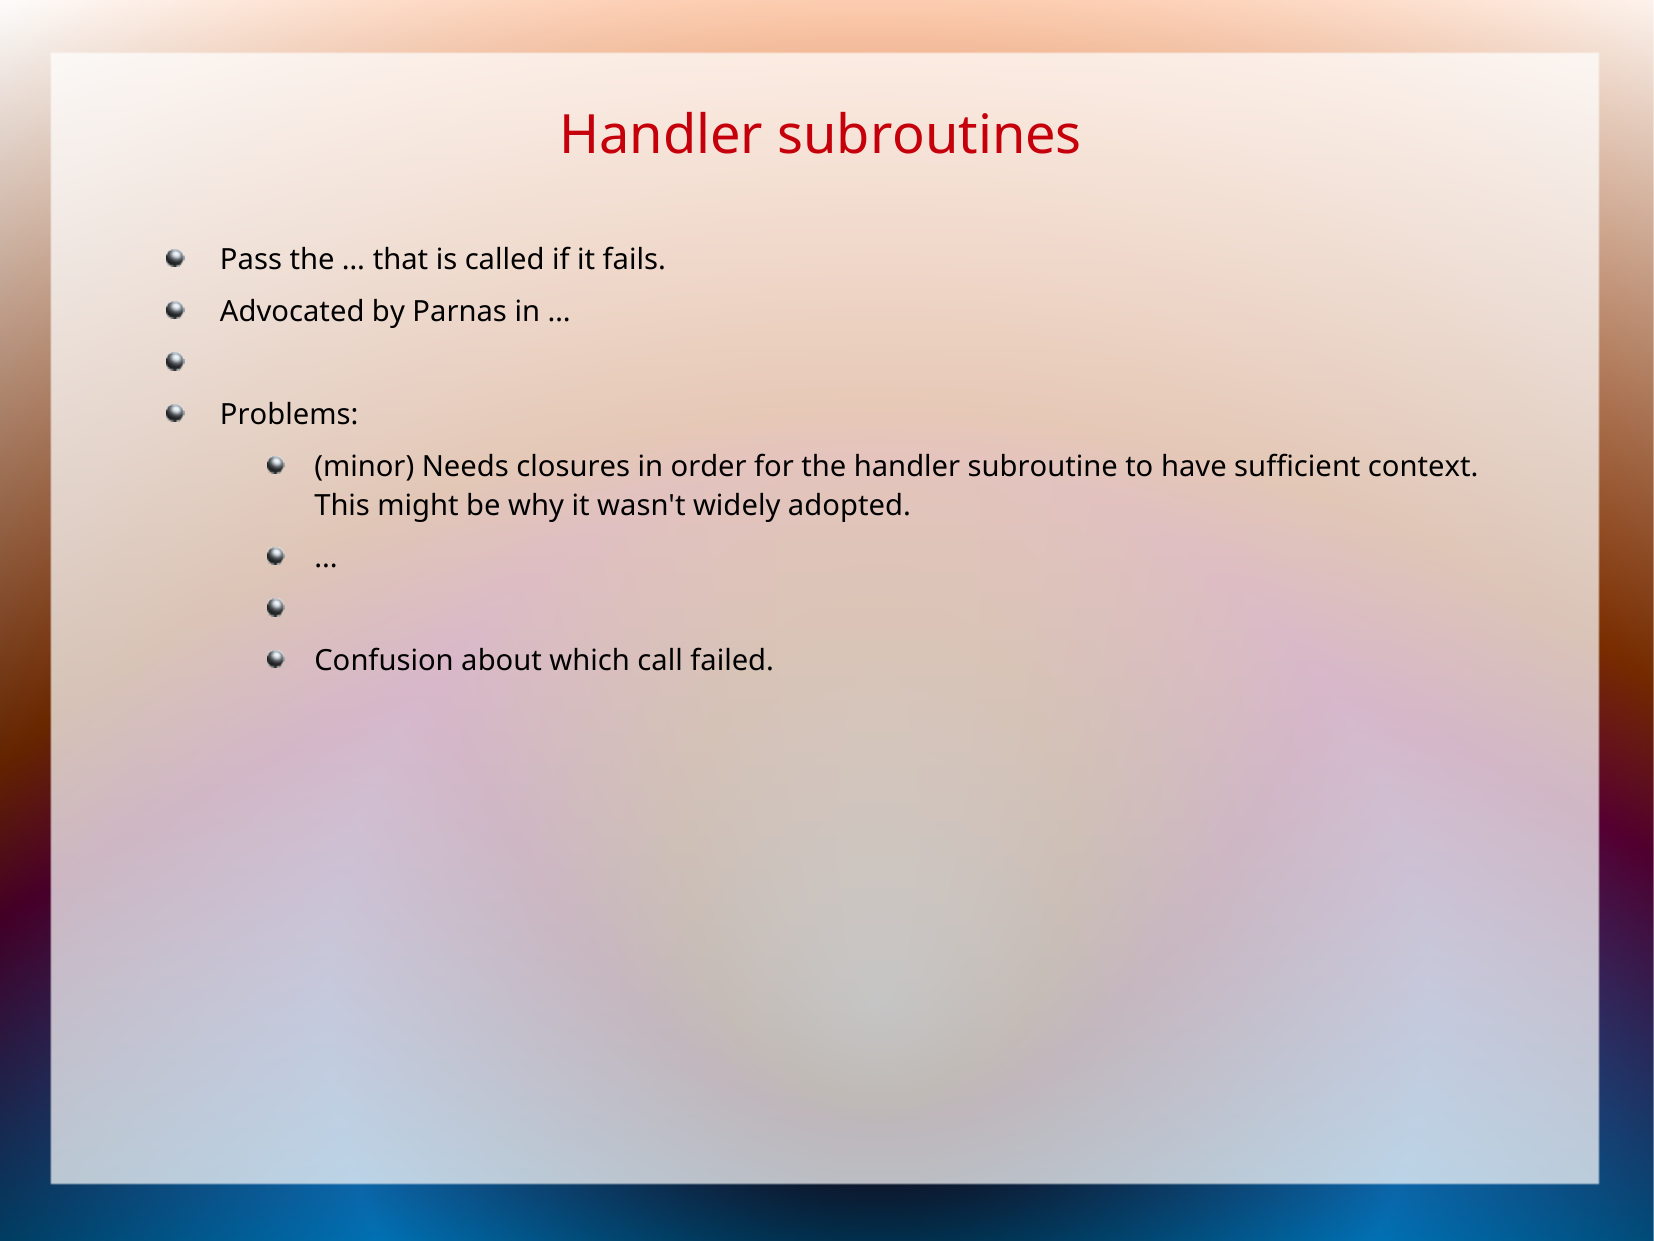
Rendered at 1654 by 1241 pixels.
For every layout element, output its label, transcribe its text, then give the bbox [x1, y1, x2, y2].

list Pass the … that is called if it fails. Advocated by Parnas in … Problems: (minor) Needs closures in order for the handler subroutine to have sufficient context. This might be why it wasn't widely adopted. ... Confusion about which call failed. [149, 238, 1537, 964]
picture [0, 0, 1654, 1241]
title Handler subroutines [76, 59, 1565, 207]
